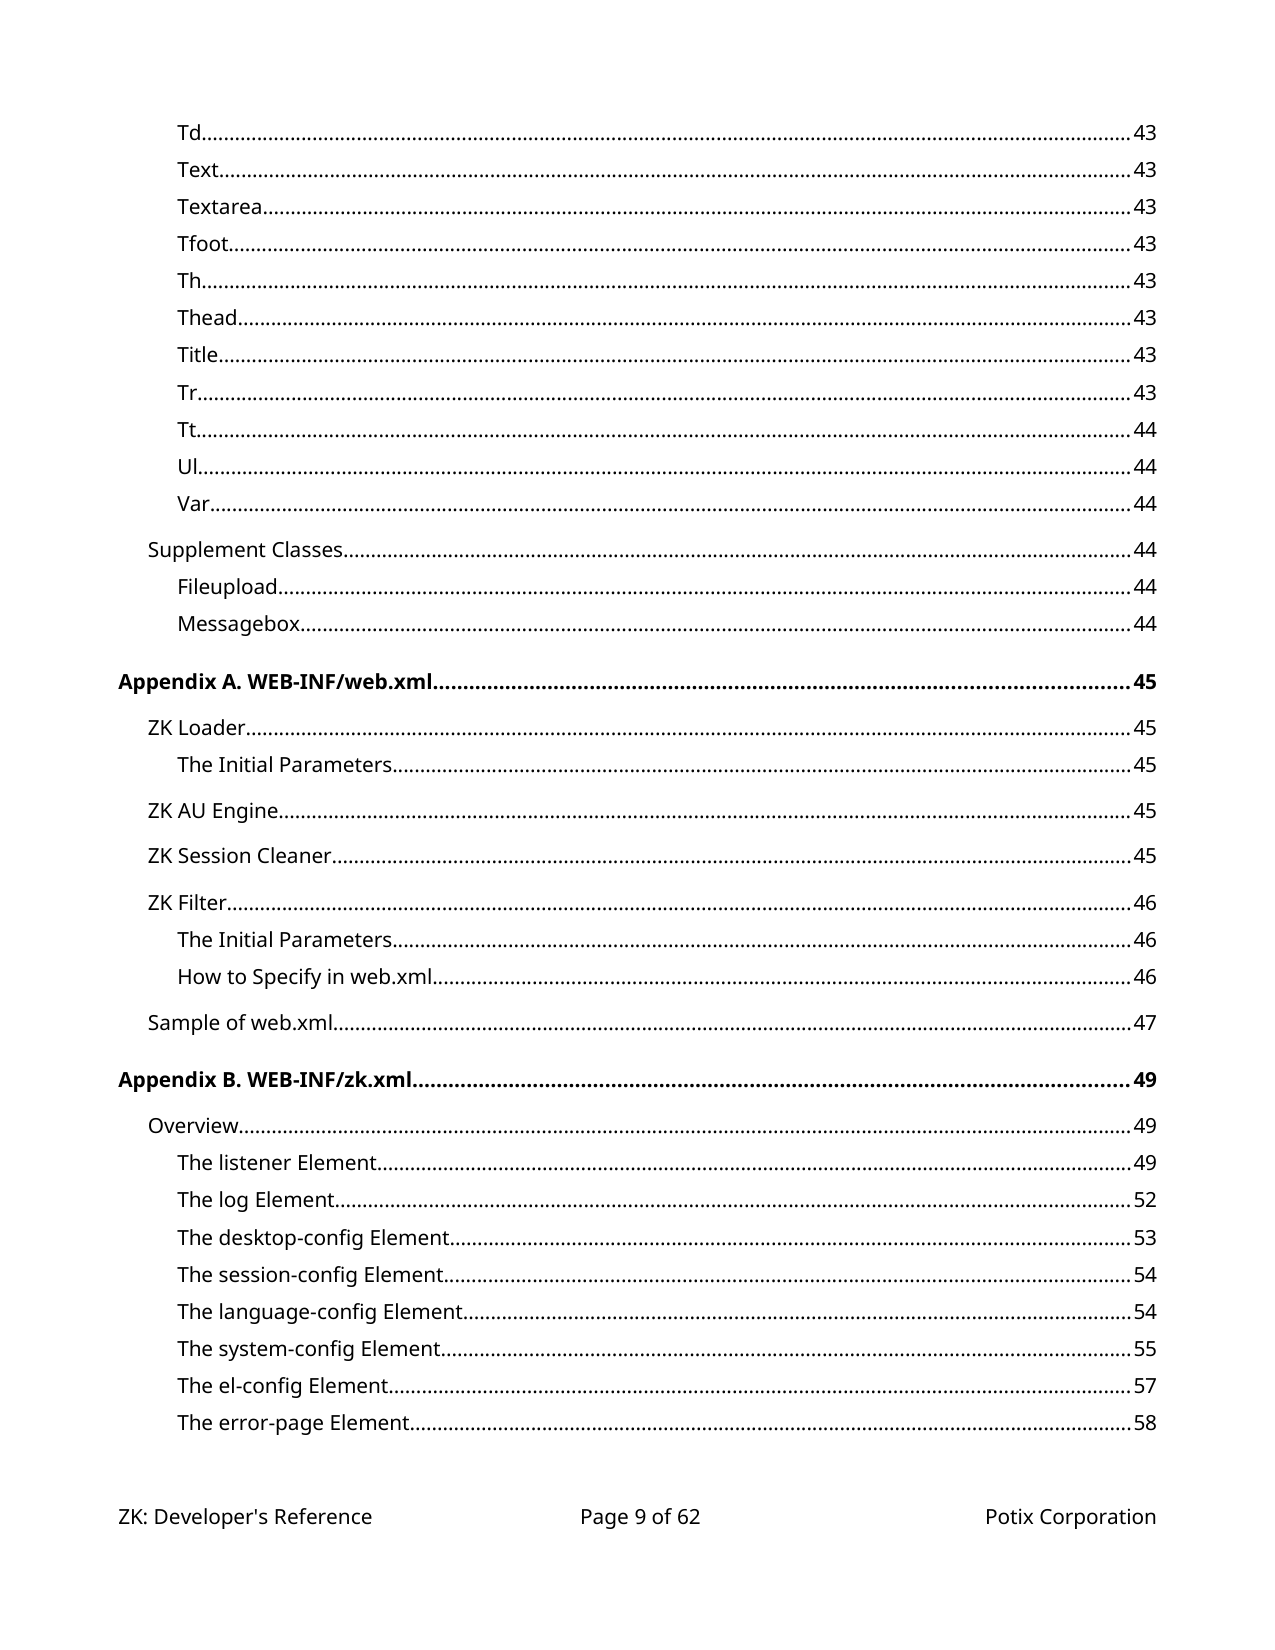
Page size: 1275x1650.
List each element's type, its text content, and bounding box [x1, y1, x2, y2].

text Ul 44 [177, 452, 1157, 480]
text The session-config Element 54 [177, 1260, 1157, 1288]
text Tfoot 43 [177, 229, 1157, 258]
text The Initial Parameters 46 [177, 925, 1157, 953]
text Var 44 [177, 489, 1157, 517]
text Sample of web.xml 47 [148, 1008, 1157, 1036]
text The system-config Element 55 [177, 1334, 1157, 1362]
text The el-config Element 57 [177, 1371, 1157, 1399]
text The listener Element 49 [177, 1148, 1157, 1177]
text Appendix B. WEB-INF/zk.xml 49 [118, 1065, 1157, 1094]
text Td 43 [177, 118, 1157, 146]
text Overview 49 [148, 1111, 1157, 1139]
text Tt 44 [177, 415, 1157, 443]
text The desktop-config Element 53 [177, 1223, 1157, 1251]
text ZK Filter 46 [148, 888, 1157, 916]
text ZK Session Cleaner 45 [148, 842, 1157, 870]
text ZK Loader 45 [148, 713, 1157, 741]
text The error-page Element 58 [177, 1408, 1157, 1436]
text Appendix A. WEB-INF/web.xml 45 [118, 667, 1157, 695]
text Tr 43 [177, 378, 1157, 406]
text Thead 43 [177, 303, 1157, 332]
text The Initial Parameters 45 [177, 750, 1157, 778]
text Textarea 43 [177, 192, 1157, 221]
text The log Element 52 [177, 1186, 1157, 1214]
text Title 43 [177, 341, 1157, 369]
text ZK AU Engine 45 [148, 796, 1157, 824]
text Fileupload 44 [177, 572, 1157, 600]
text Supplement Classes 44 [148, 535, 1157, 563]
text The language-config Element 54 [177, 1297, 1157, 1325]
text Text 43 [177, 155, 1157, 183]
text Messagebox 44 [177, 609, 1157, 637]
text Th 43 [177, 266, 1157, 295]
text How to Specify in web.xml 46 [177, 962, 1157, 990]
